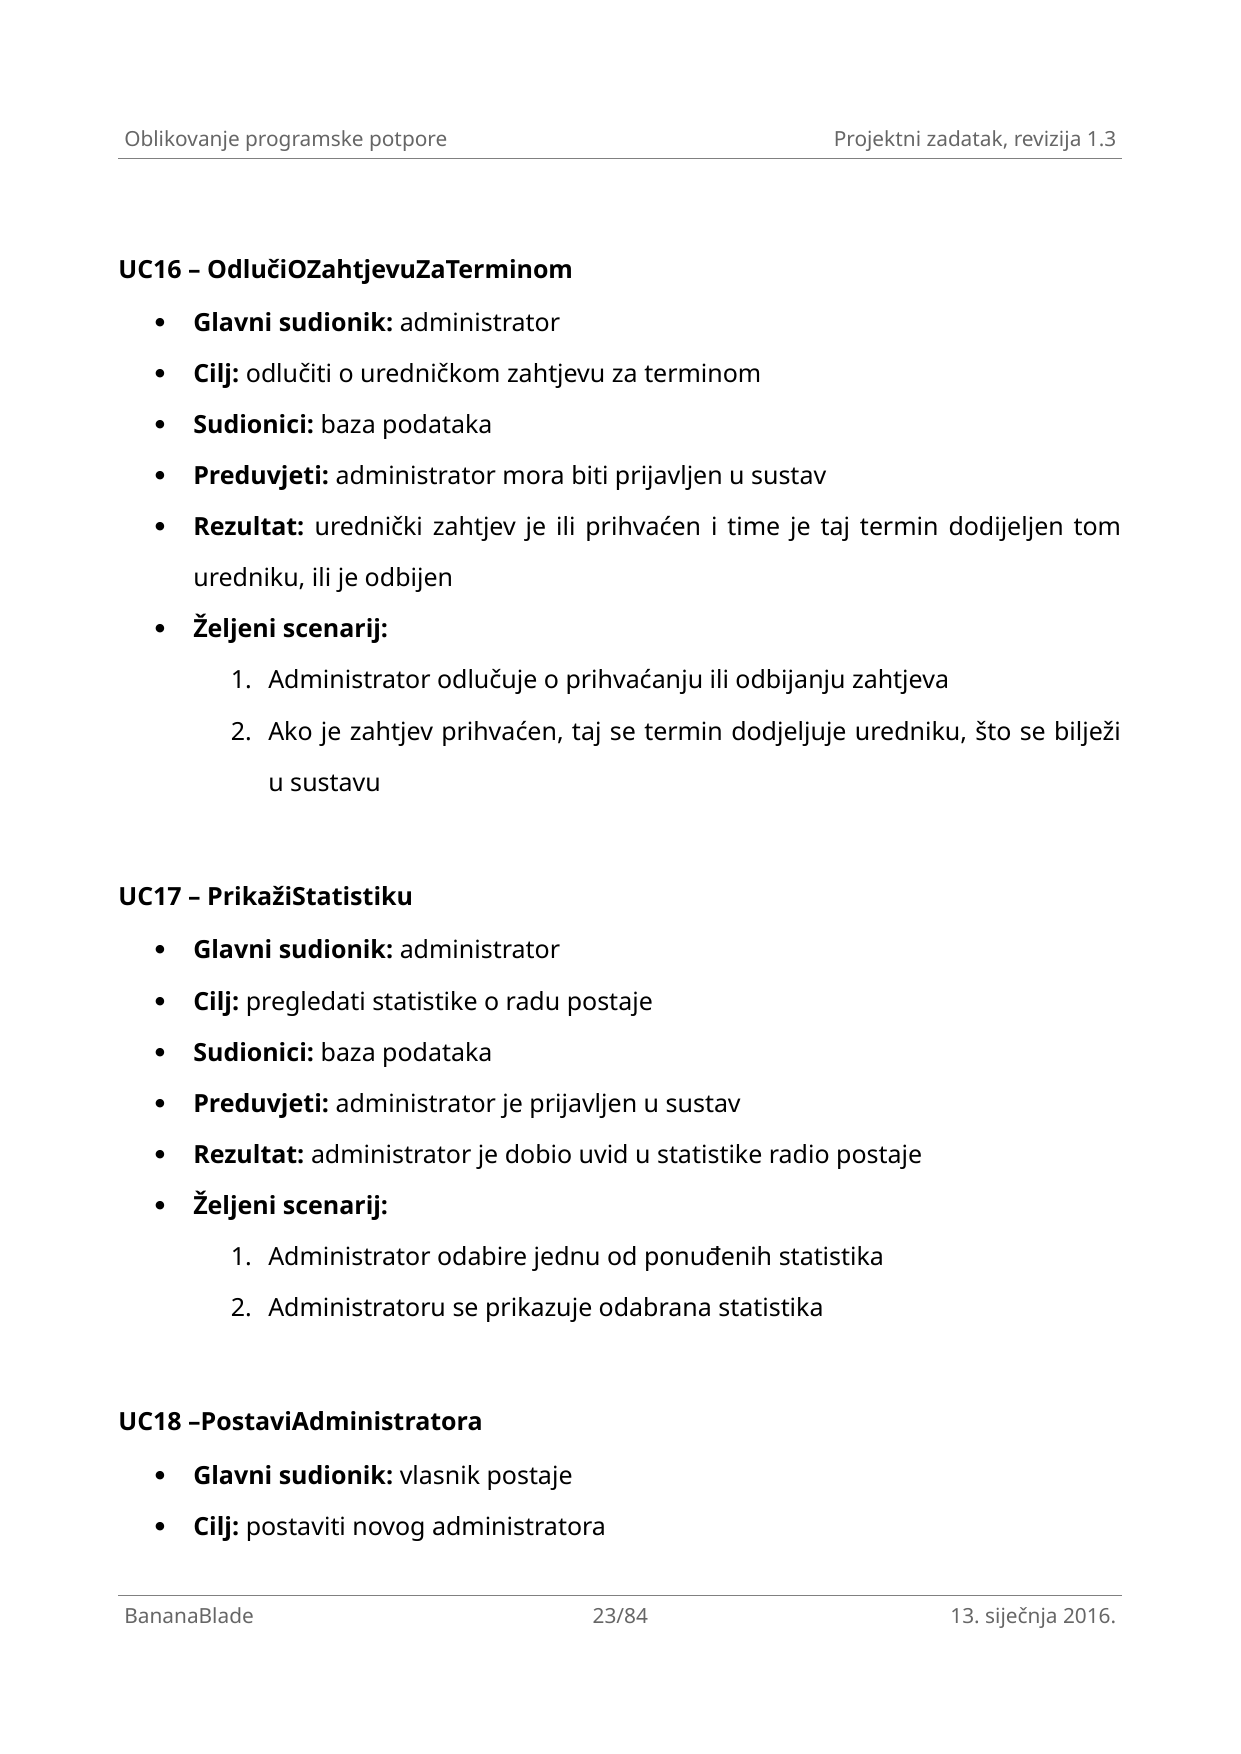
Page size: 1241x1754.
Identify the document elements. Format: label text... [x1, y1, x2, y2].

subtitle UC17 – PrikažiStatistiku [118, 879, 1122, 913]
list Preduvjeti: administrator mora biti prijavljen u sustav [156, 458, 1122, 492]
list Cilj: postaviti novog administratora [156, 1508, 1122, 1542]
list Glavni sudionik: administrator [156, 932, 1122, 966]
list Glavni sudionik: vlasnik postaje [156, 1457, 1122, 1491]
subtitle UC16 – OdlučiOZahtjevuZaTerminom [118, 252, 1122, 286]
list Sudionici: baza podataka [156, 407, 1122, 441]
list Administratoru se prikazuje odabrana statistika [231, 1289, 1122, 1323]
subtitle UC18 –PostaviAdministratora [118, 1404, 1122, 1438]
list Cilj: pregledati statistike o radu postaje [156, 983, 1122, 1017]
list Rezultat: administrator je dobio uvid u statistike radio postaje [156, 1136, 1122, 1170]
list Administrator odabire jednu od ponuđenih statistika [231, 1238, 1122, 1272]
list Glavni sudionik: administrator [156, 305, 1122, 339]
list Sudionici: baza podataka [156, 1034, 1122, 1068]
list Cilj: odlučiti o uredničkom zahtjevu za terminom [156, 356, 1122, 390]
list Administrator odlučuje o prihvaćanju ili odbijanju zahtjeva [231, 662, 1122, 696]
list Preduvjeti: administrator je prijavljen u sustav [156, 1085, 1122, 1119]
list Ako je zahtjev prihvaćen, taj se termin dodjeljuje uredniku, što se bilježi u sustavu [231, 713, 1122, 798]
list Željeni scenarij: [156, 1187, 1122, 1221]
list Rezultat: urednički zahtjev je ili prihvaćen i time je taj termin dodijeljen tom uredniku, ili je odbijen [156, 509, 1122, 594]
list Željeni scenarij: [156, 611, 1122, 645]
